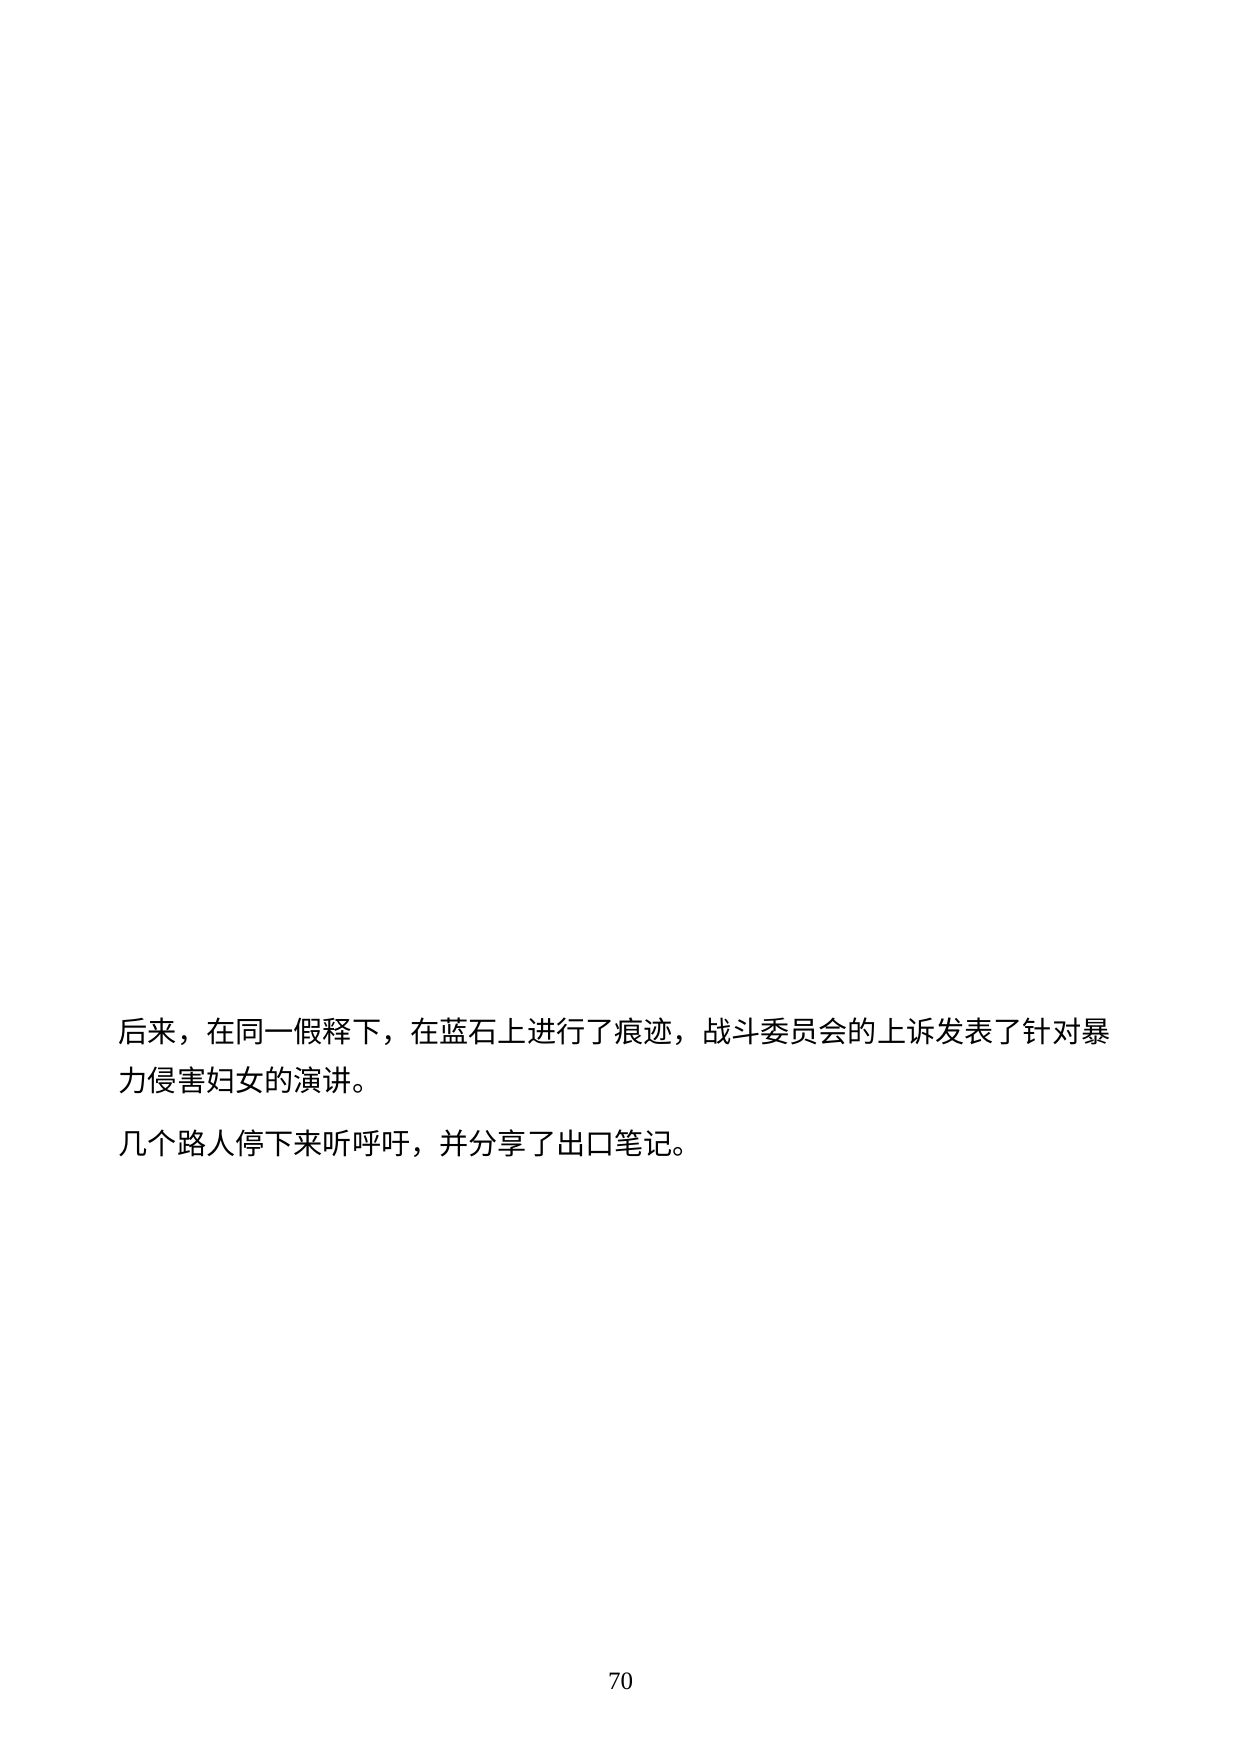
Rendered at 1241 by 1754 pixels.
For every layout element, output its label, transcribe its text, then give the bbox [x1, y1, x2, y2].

text 几个路人停下来听呼吁，并分享了出口笔记。 [118, 1121, 1122, 1163]
text 后来，在同一假释下，在蓝石上进行了痕迹，战斗委员会的上诉发表了针对暴力侵害妇女的演讲。 [118, 118, 1122, 1100]
